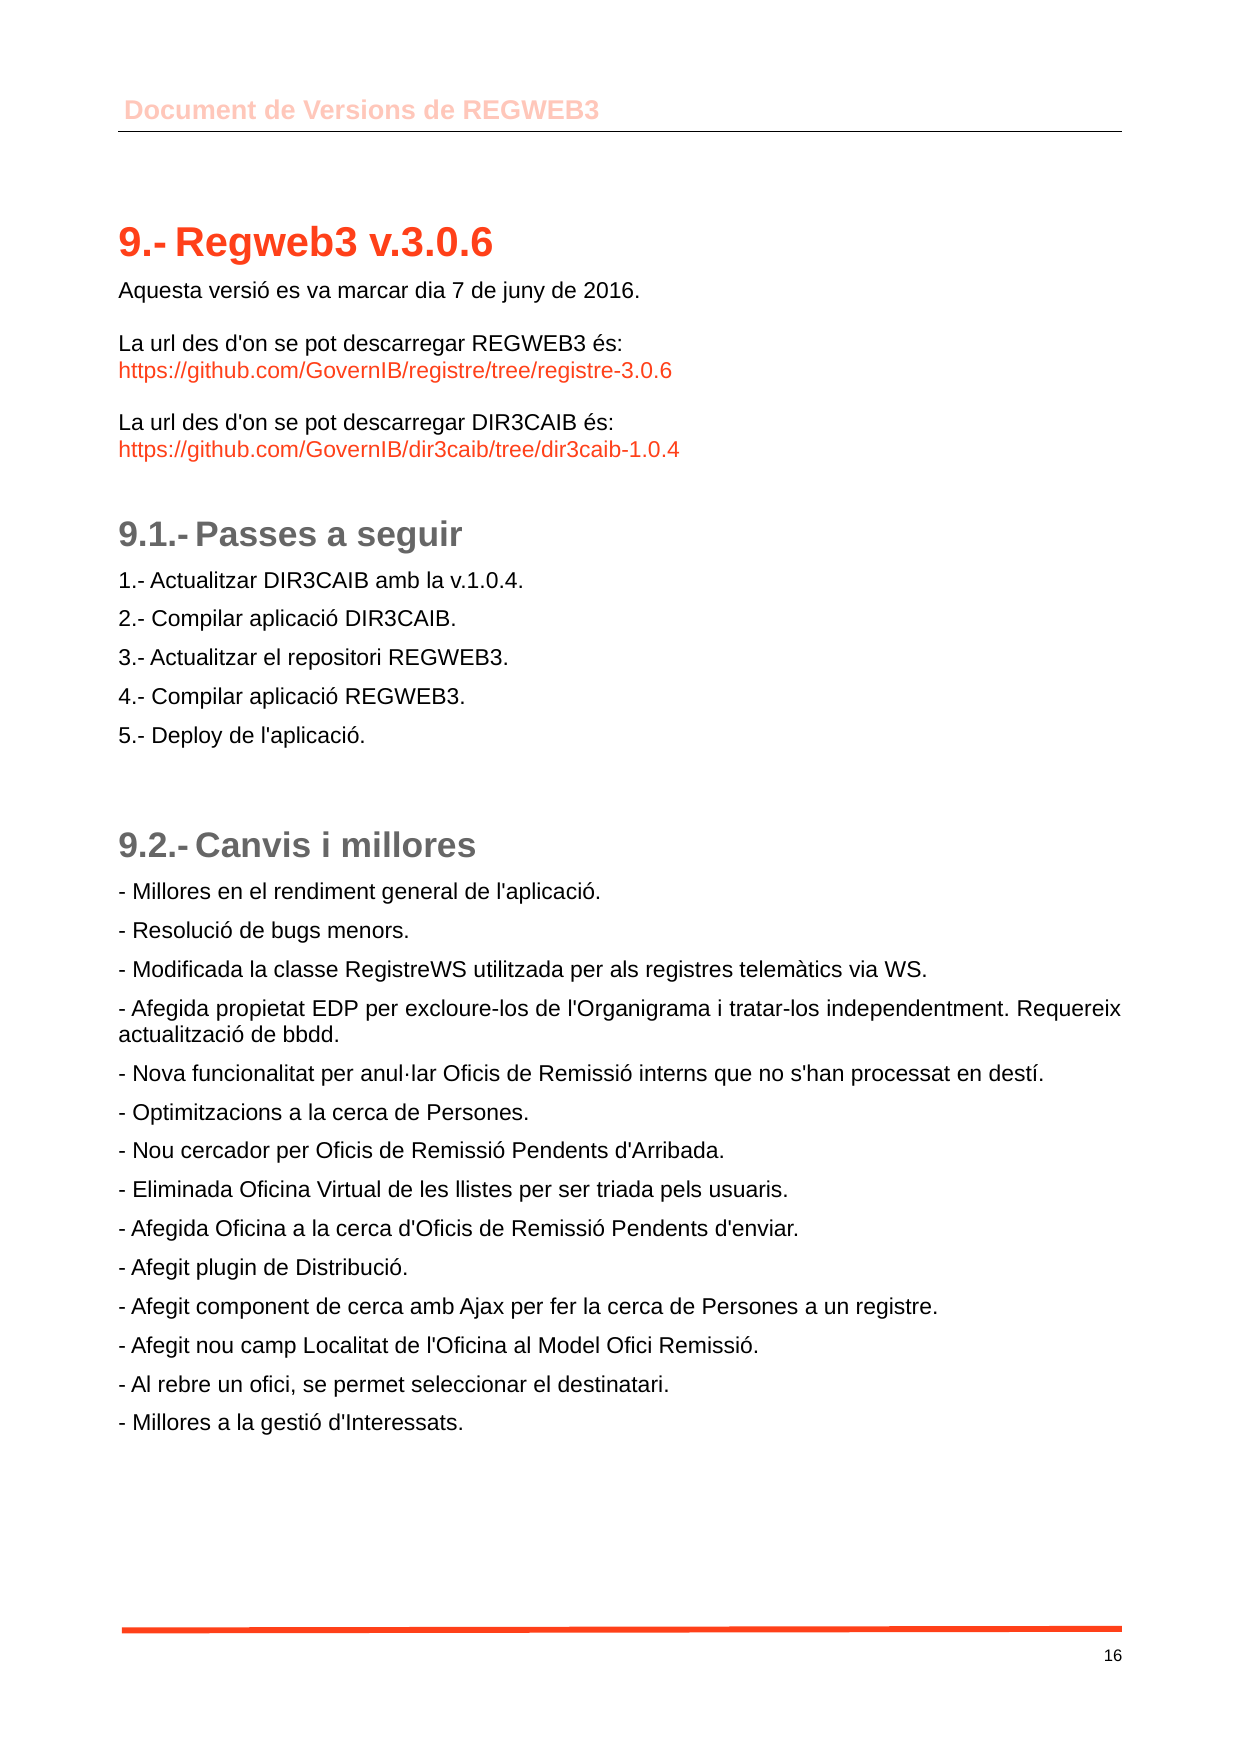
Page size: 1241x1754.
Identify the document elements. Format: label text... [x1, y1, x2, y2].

subtitle Regweb3 v.3.0.6 [118, 217, 1122, 265]
text La url des d'on se pot descarregar DIR3CAIB és: [118, 409, 1122, 436]
text - Afegit plugin de Distribució. [118, 1254, 1122, 1280]
text - Eliminada Oficina Virtual de les llistes per ser triada pels usuaris. [118, 1176, 1122, 1203]
text Aquesta versió es va marcar dia 7 de juny de 2016. [118, 277, 1122, 304]
subtitle Canvis i millores [118, 825, 1122, 865]
text - Millores a la gestió d'Interessats. [118, 1409, 1122, 1436]
text - Afegit nou camp Localitat de l'Oficina al Model Ofici Remissió. [118, 1332, 1122, 1358]
text 5.- Deploy de l'aplicació. [118, 722, 1122, 748]
text - Nova funcionalitat per anul·lar Oficis de Remissió interns que no s'han processat en destí. [118, 1060, 1122, 1086]
subtitle Passes a seguir [118, 513, 1122, 554]
text - Afegida propietat EDP per excloure-los de l'Organigrama i tratar-los independentment. Requereix actualització de bbdd. [118, 994, 1122, 1047]
text - Al rebre un ofici, se permet seleccionar el destinatari. [118, 1371, 1122, 1397]
text 1.- Actualitzar DIR3CAIB amb la v.1.0.4. [118, 567, 1122, 593]
text 2.- Compilar aplicació DIR3CAIB. [118, 605, 1122, 632]
text - Afegida Oficina a la cerca d'Oficis de Remissió Pendents d'enviar. [118, 1215, 1122, 1241]
text 3.- Actualitzar el repositori REGWEB3. [118, 644, 1122, 671]
text La url des d'on se pot descarregar REGWEB3 és: [118, 330, 1122, 357]
text https://github.com/GovernIB/registre/tree/registre-3.0.6 [118, 357, 1122, 383]
text - Afegit component de cerca amb Ajax per fer la cerca de Persones a un registre. [118, 1293, 1122, 1319]
text 4.- Compilar aplicació REGWEB3. [118, 683, 1122, 709]
text https://github.com/GovernIB/dir3caib/tree/dir3caib-1.0.4 [118, 436, 1122, 462]
text - Modificada la classe RegistreWS utilitzada per als registres telemàtics via WS. [118, 956, 1122, 982]
text - Nou cercador per Oficis de Remissió Pendents d'Arribada. [118, 1137, 1122, 1164]
text - Resolució de bugs menors. [118, 917, 1122, 943]
text - Optimitzacions a la cerca de Persones. [118, 1098, 1122, 1125]
text - Millores en el rendiment general de l'aplicació. [118, 878, 1122, 904]
